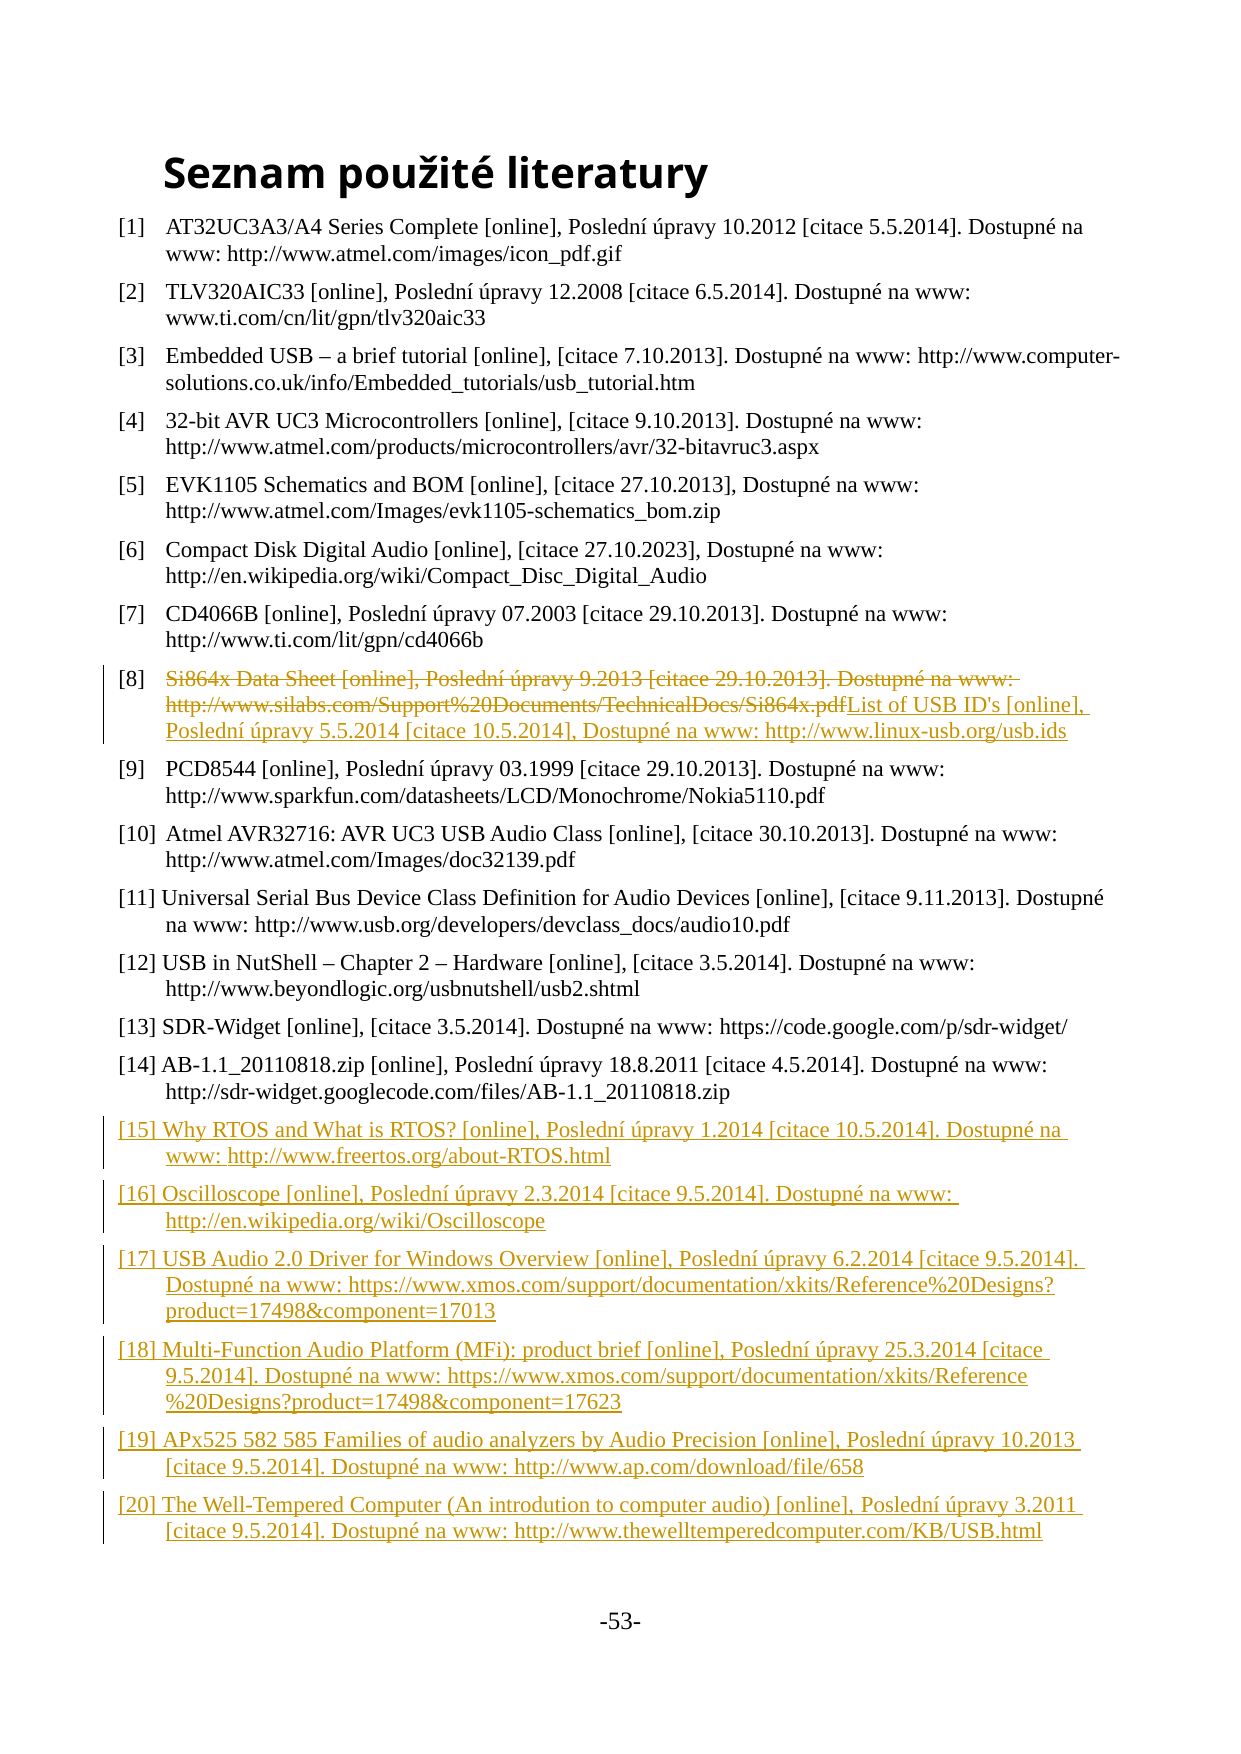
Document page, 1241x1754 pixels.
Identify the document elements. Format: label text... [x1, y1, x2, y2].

text [11] Universal Serial Bus Device Class Definition for Audio Devices [online], [citace 9.11.2013]. Dostupné na www: http://www.usb.org/developers/devclass_docs/audio10.pdf [118, 884, 1122, 937]
text [19] APx525 582 585 Families of audio analyzers by Audio Precision [online], Poslední úpravy 10.2013 [citace 9.5.2014]. Dostupné na www: http://www.ap.com/download/file/658 [118, 1427, 1122, 1479]
text [5] EVK1105 Schematics and BOM [online], [citace 27.10.2013], Dostupné na www: http://www.atmel.com/Images/evk1105-schematics_bom.zip [118, 471, 1122, 524]
text [13] SDR-Widget [online], [citace 3.5.2014]. Dostupné na www: https://code.google.com/p/sdr-widget/ [118, 1013, 1122, 1040]
text [2] TLV320AIC33 [online], Poslední úpravy 12.2008 [citace 6.5.2014]. Dostupné na www: www.ti.com/cn/lit/gpn/tlv320aic33 [118, 278, 1122, 330]
text [4] 32-bit AVR UC3 Microcontrollers [online], [citace 9.10.2013]. Dostupné na www: http://www.atmel.com/products/microcontrollers/avr/32-bitavruc3.aspx [118, 407, 1122, 459]
text [6] Compact Disk Digital Audio [online], [citace 27.10.2023], Dostupné na www: http://en.wikipedia.org/wiki/Compact_Disc_Digital_Audio [118, 536, 1122, 588]
subtitle Seznam použité literatury [118, 143, 1122, 201]
text [15] Why RTOS and What is RTOS? [online], Poslední úpravy 1.2014 [citace 10.5.2014]. Dostupné na www: http://www.freertos.org/about-RTOS.html [118, 1116, 1122, 1169]
text [8] List of USB ID's [online], Poslední úpravy 5.5.2014 [citace 10.5.2014], Dostupné na www: http://www.linux-usb.org/usb.ids [118, 664, 1122, 744]
text [1] AT32UC3A3/A4 Series Complete [online], Poslední úpravy 10.2012 [citace 5.5.2014]. Dostupné na www: http://www.atmel.com/images/icon_pdf.gif [118, 213, 1122, 266]
text [18] Multi-Function Audio Platform (MFi): product brief [online], Poslední úpravy 25.3.2014 [citace 9.5.2014]. Dostupné na www: https://www.xmos.com/support/documentation/xkits/Reference%20Designs?product=17498&component=17623 [118, 1336, 1122, 1415]
text [14] AB-1.1_20110818.zip [online], Poslední úpravy 18.8.2011 [citace 4.5.2014]. Dostupné na www: http://sdr-widget.googlecode.com/files/AB-1.1_20110818.zip [118, 1051, 1122, 1104]
text [17] USB Audio 2.0 Driver for Windows Overview [online], Poslední úpravy 6.2.2014 [citace 9.5.2014]. Dostupné na www: https://www.xmos.com/support/documentation/xkits/Reference%20Designs?product=17498&component=17013 [118, 1245, 1122, 1324]
text [7] CD4066B [online], Poslední úpravy 07.2003 [citace 29.10.2013]. Dostupné na www: http://www.ti.com/lit/gpn/cd4066b [118, 600, 1122, 653]
text [16] Oscilloscope [online], Poslední úpravy 2.3.2014 [citace 9.5.2014]. Dostupné na www: http://en.wikipedia.org/wiki/Oscilloscope [118, 1180, 1122, 1233]
text [12] USB in NutShell – Chapter 2 – Hardware [online], [citace 3.5.2014]. Dostupné na www: http://www.beyondlogic.org/usbnutshell/usb2.shtml [118, 949, 1122, 1002]
text [10] Atmel AVR32716: AVR UC3 USB Audio Class [online], [citace 30.10.2013]. Dostupné na www: http://www.atmel.com/Images/doc32139.pdf [118, 820, 1122, 873]
text [20] The Well-Tempered Computer (An introdution to computer audio) [online], Poslední úpravy 3.2011 [citace 9.5.2014]. Dostupné na www: http://www.thewelltemperedcomputer.com/KB/USB.html [118, 1491, 1122, 1544]
text [9] PCD8544 [online], Poslední úpravy 03.1999 [citace 29.10.2013]. Dostupné na www: http://www.sparkfun.com/datasheets/LCD/Monochrome/Nokia5110.pdf [118, 755, 1122, 808]
text [3] Embedded USB – a brief tutorial [online], [citace 7.10.2013]. Dostupné na www: http://www.computer-solutions.co.uk/info/Embedded_tutorials/usb_tutorial.htm [118, 342, 1122, 395]
